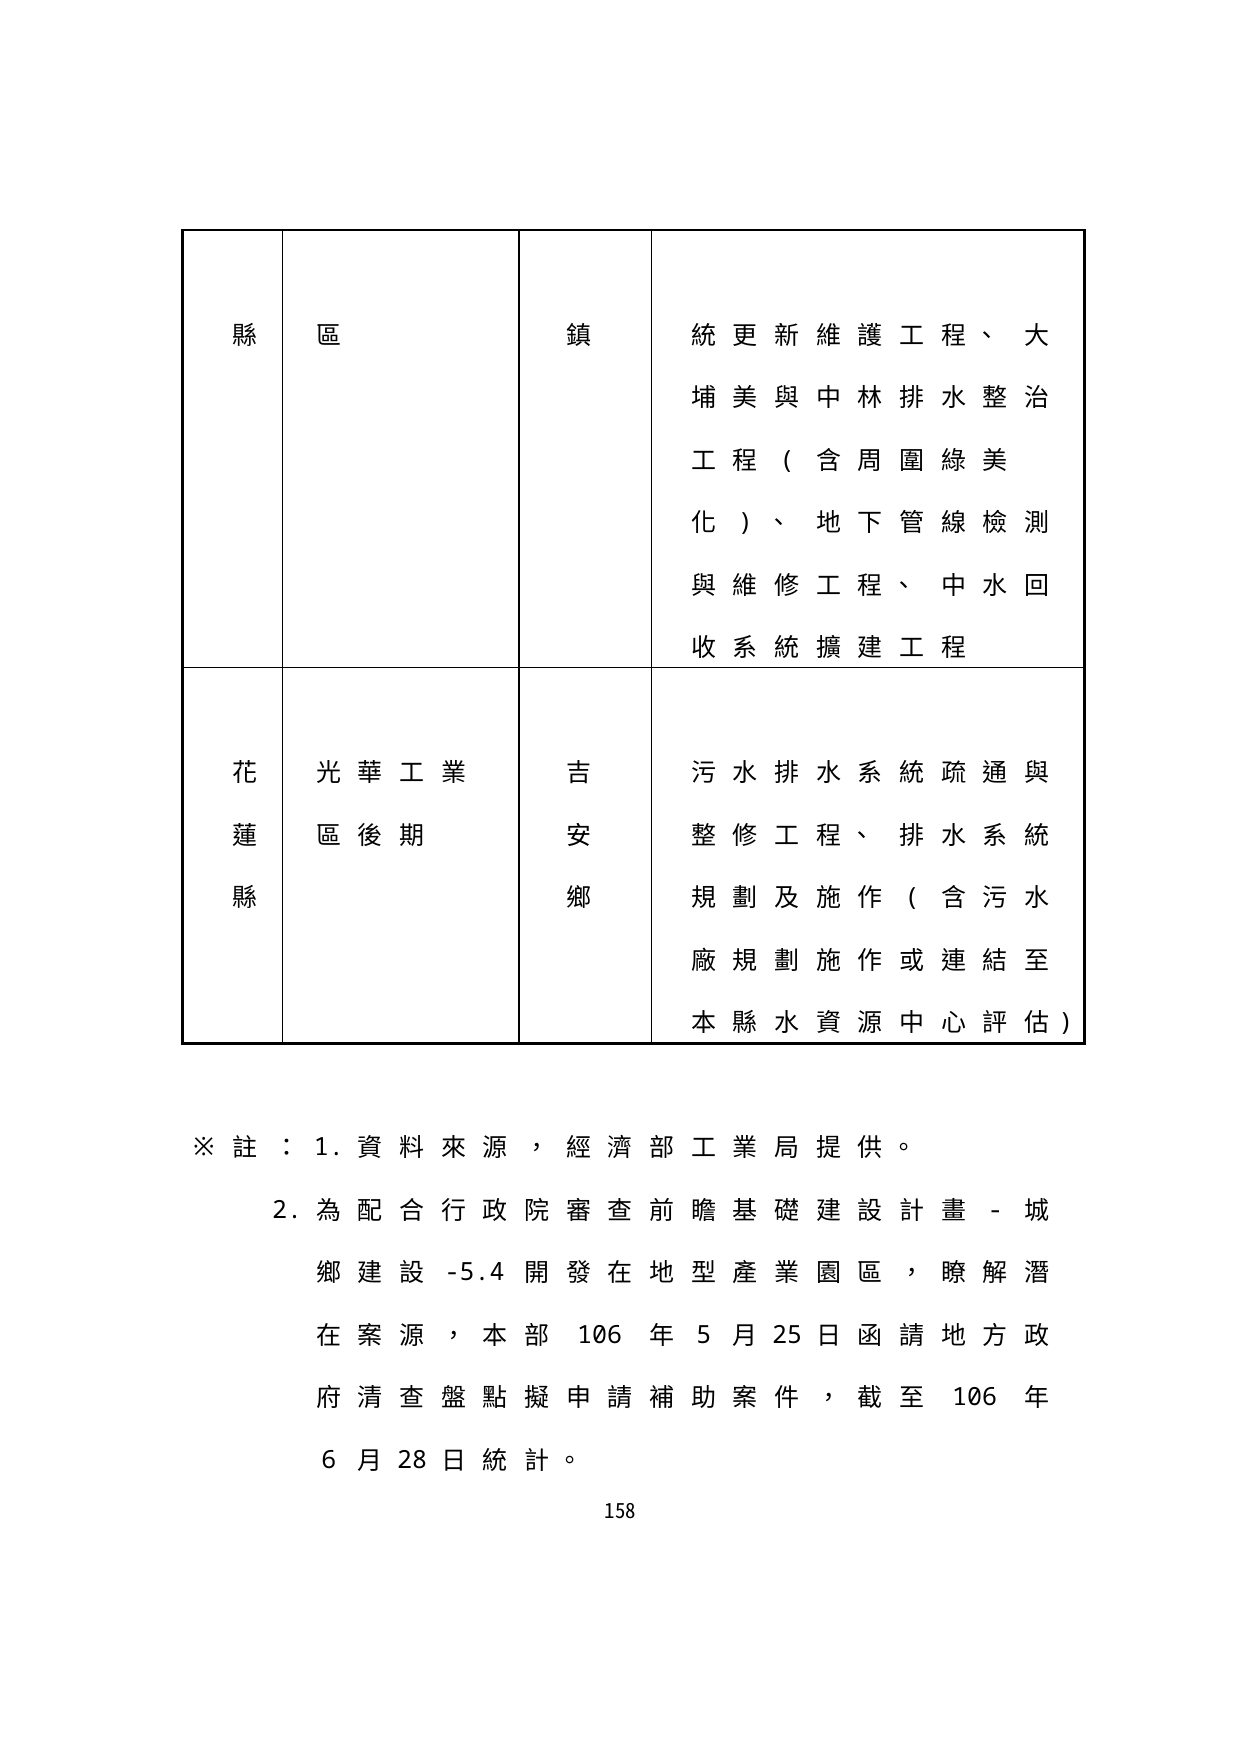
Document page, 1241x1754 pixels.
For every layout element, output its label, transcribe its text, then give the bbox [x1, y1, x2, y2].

table_cell 污水排水系統疏通與整修工程、排水系統規劃及施作(含污水廠規劃施作或連結至本縣水資源中心評估) [652, 668, 1083, 1042]
text 2.為配合行政院審查前瞻基礎建設計畫-城鄉建設-5.4開發在地型產業園區，瞭解潛在案源，本部106年5月25日函請地方政府清查盤點擬申請補助案件，截至106年6月28日統計。 [242, 1167, 1058, 1479]
table_cell 光華工業區後期 [283, 668, 518, 1042]
table_cell 統更新維護工程、大埔美與中林排水整治工程(含周圍綠美化)、地下管線檢測與維修工程、中水回收系統擴建工程 [652, 231, 1083, 667]
table_cell 鎮 [520, 231, 651, 667]
table_cell 縣 [184, 231, 282, 667]
text ※註：1.資料來源，經濟部工業局提供。 [168, 1104, 1058, 1167]
table_cell 花蓮縣 [184, 668, 282, 1042]
table_cell 區 [283, 231, 518, 667]
table_cell 吉安鄉 [520, 668, 651, 1042]
